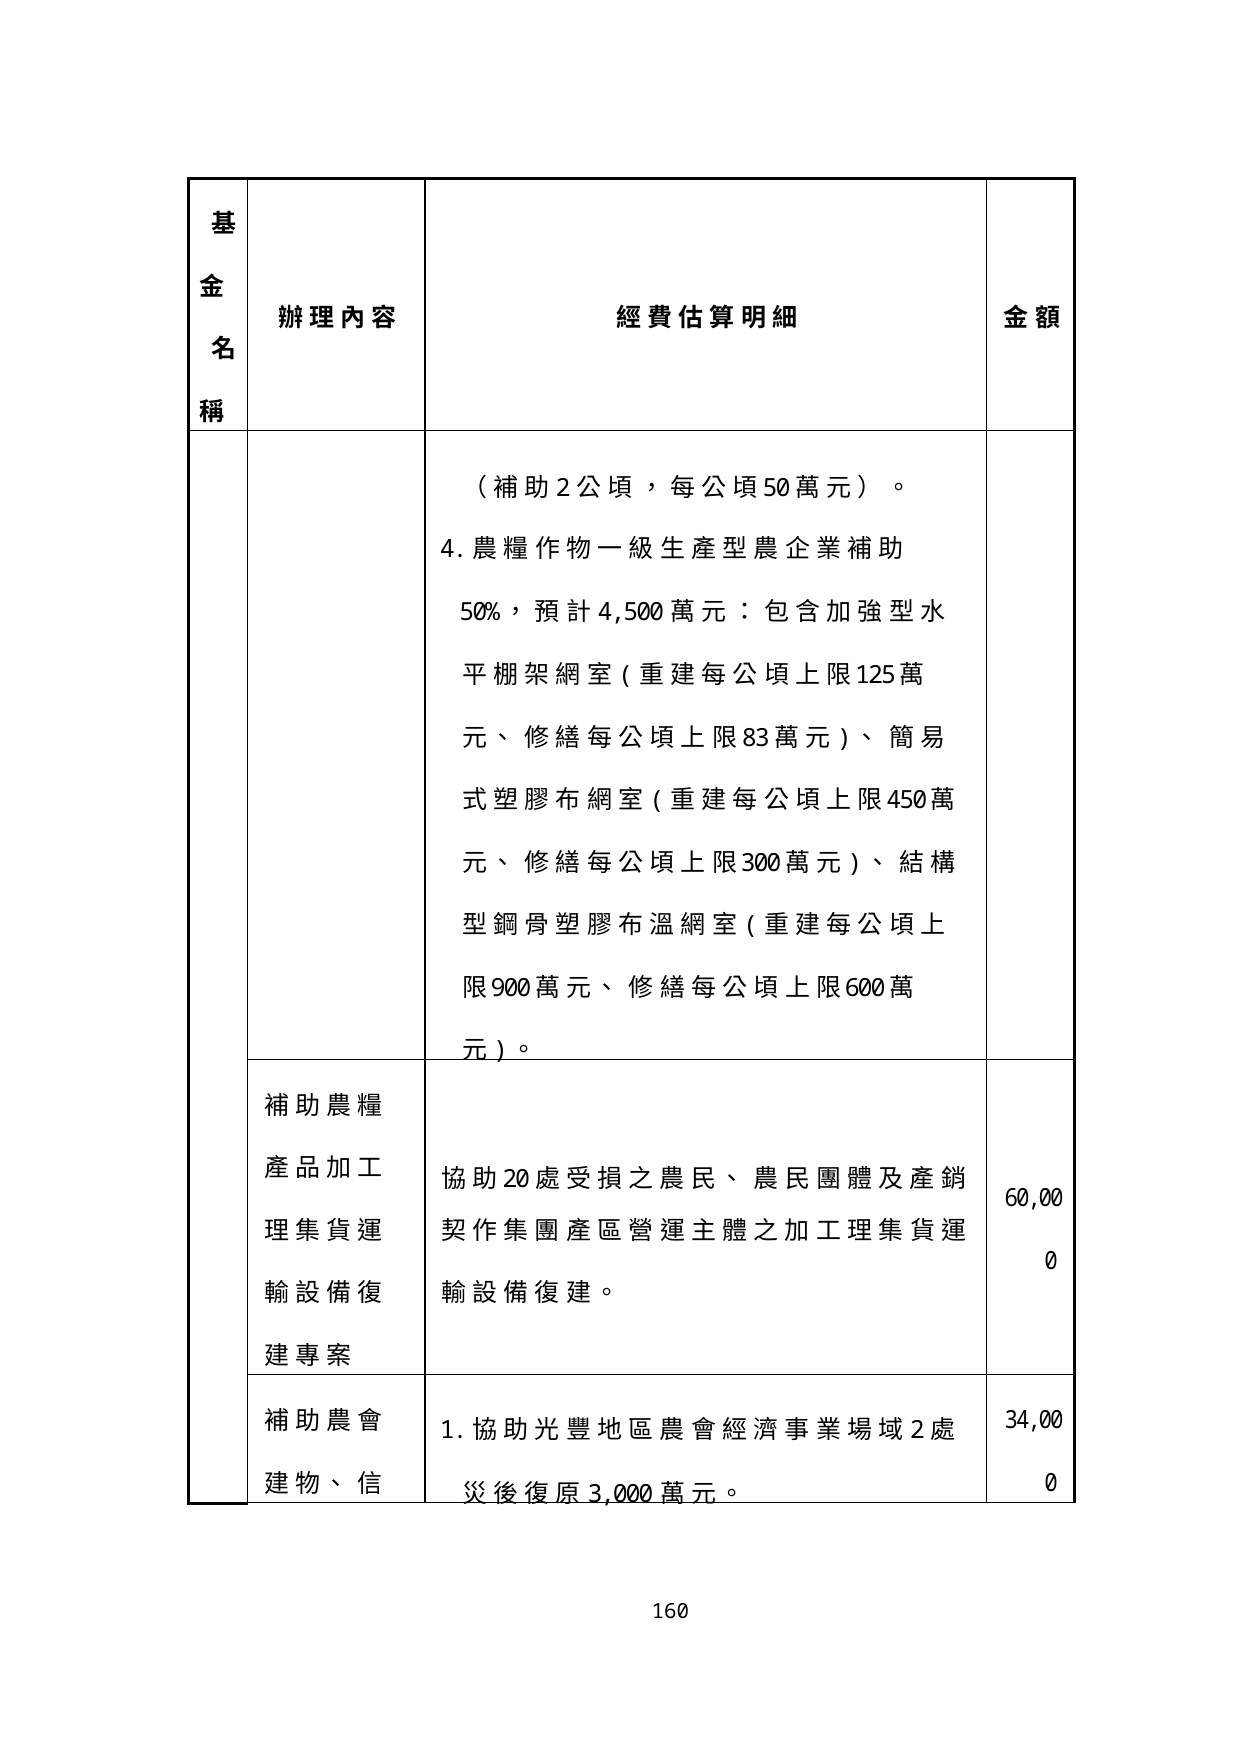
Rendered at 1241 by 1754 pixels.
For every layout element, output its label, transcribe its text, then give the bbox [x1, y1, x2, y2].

table_cell 協助20處受損之農民、農民團體及產銷契作集團產區營運主體之加工理集貨運輸設備復建。 [426, 1060, 986, 1374]
table_cell 補助農糧產品加工理集貨運輸設備復建專案 [248, 1060, 424, 1374]
table_cell （補助2公頃，每公頃50萬元）。 4.農糧作物一級生產型農企業補助50%，預計4,500萬元：包含加強型水平棚架網室(重建每公頃上限125萬元、修繕每公頃上限83萬元)、簡易式塑膠布網室(重建每公頃上限450萬元、修繕每公頃上限300萬元)、結構型鋼骨塑膠布溫網室(重建每公頃上限900萬元、修繕每公頃上限600萬元)。 [426, 431, 986, 1058]
table_cell [248, 431, 424, 1058]
table_header 基金 名稱 [190, 180, 247, 430]
table_header 經費估算明細 [426, 180, 986, 430]
table_cell 34,000 [987, 1375, 1073, 1502]
table_header 辦理內容 [248, 180, 424, 430]
table_cell 60,000 [987, 1060, 1073, 1374]
table_header 金額 [987, 180, 1073, 430]
table_cell [987, 431, 1073, 1058]
table_cell [190, 431, 247, 1502]
table_cell 1.協助光豐地區農會經濟事業場域2處災後復原3,000萬元。 [426, 1375, 986, 1502]
table_cell 補助農會建物、信 [248, 1375, 424, 1502]
